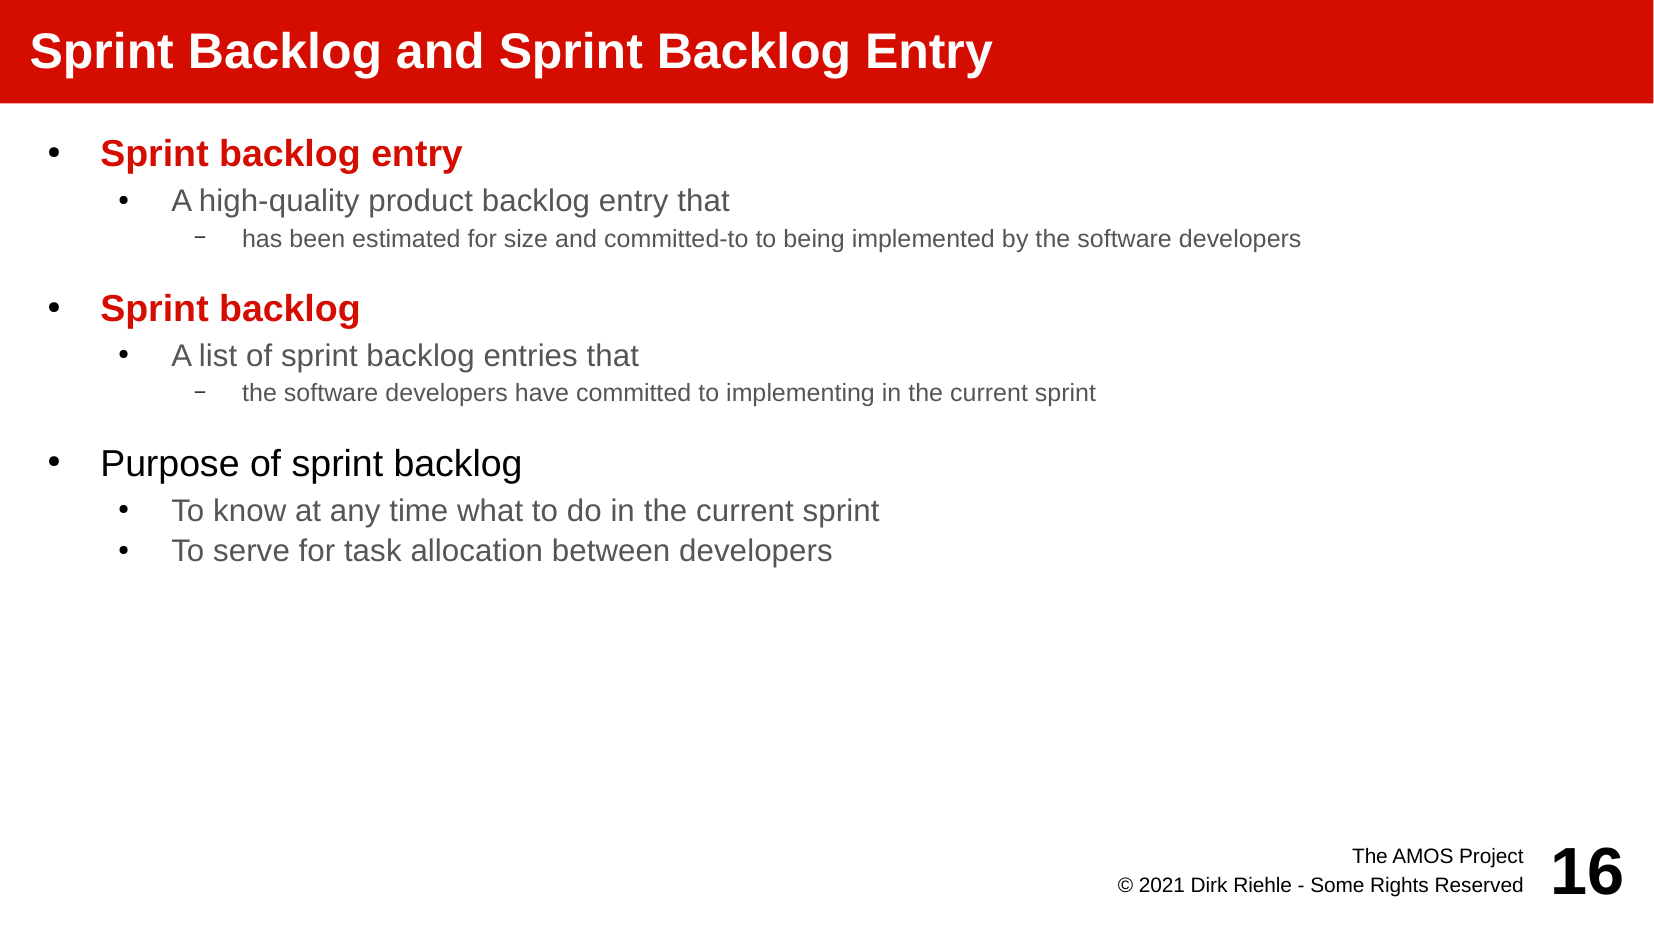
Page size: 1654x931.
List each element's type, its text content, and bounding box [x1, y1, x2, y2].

title Sprint Backlog and Sprint Backlog Entry [0, 0, 1654, 104]
list Sprint backlog entry A high-quality product backlog entry that has been estimated for size and committed-to to being implemented by the software developers Sprint backlog A list of sprint backlog entries that the software developers have committed to implementing in the current sprint Purpose of sprint backlog To know at any time what to do in the current sprint To serve for task allocation between developers [29, 132, 1625, 813]
